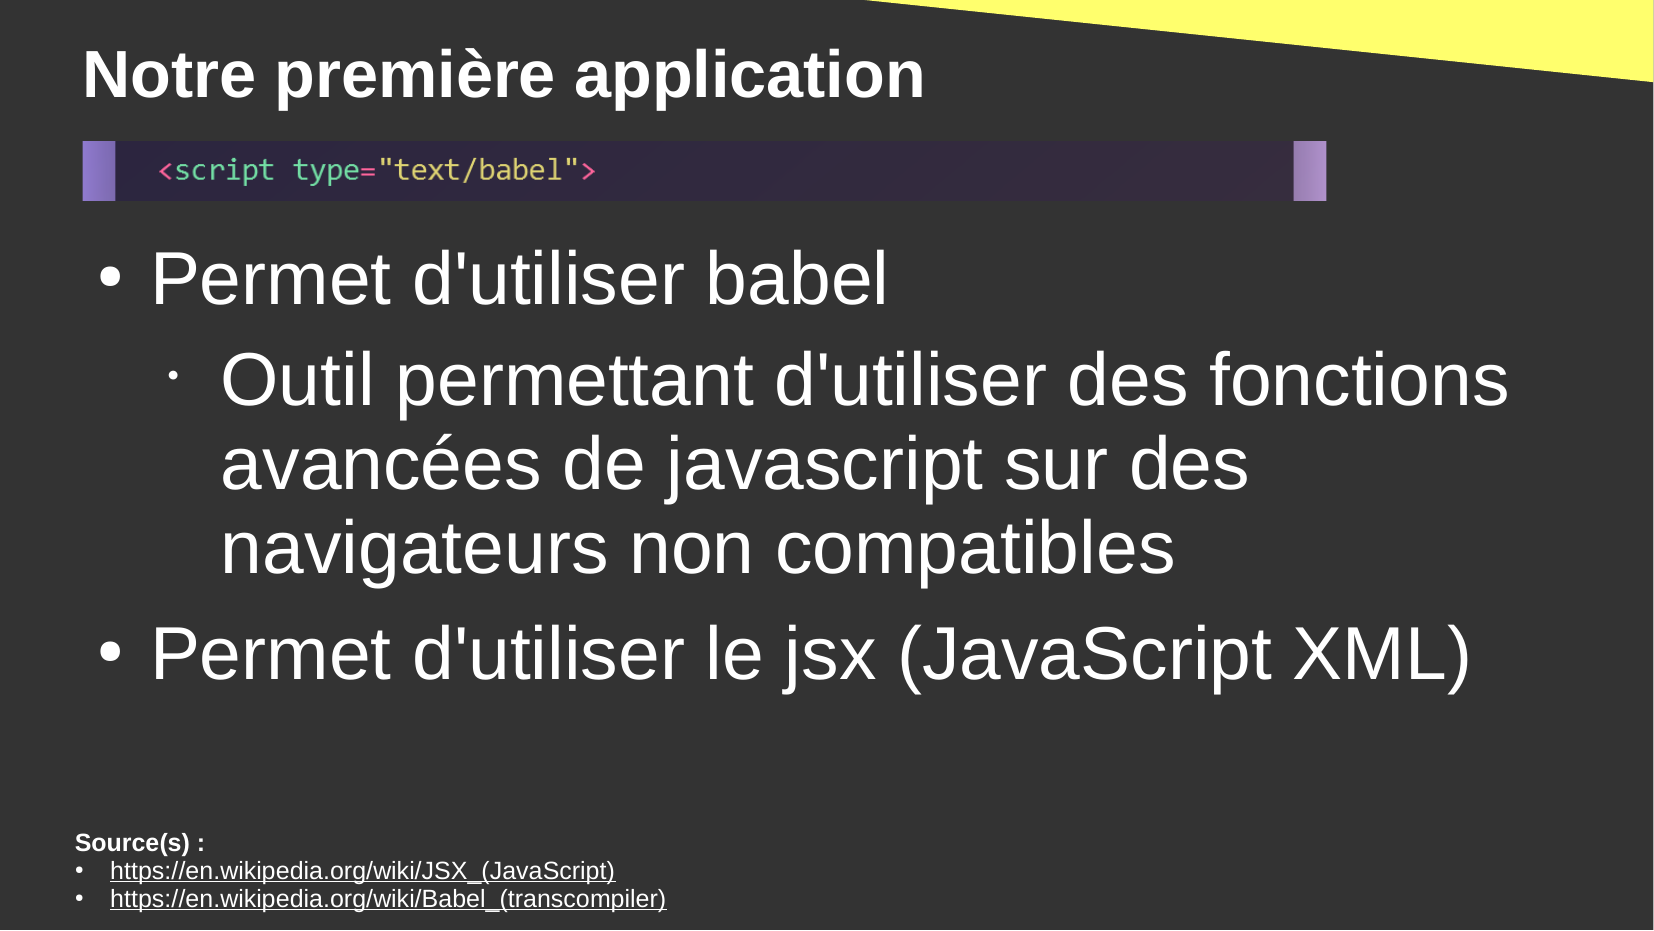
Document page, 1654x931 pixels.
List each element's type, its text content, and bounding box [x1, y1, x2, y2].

list Permet d'utiliser babel Outil permettant d'utiliser des fonctions avancées de javascript sur des navigateurs non compatibles Permet d'utiliser le jsx (JavaScript XML) [79, 236, 1619, 745]
text_box [864, 0, 1654, 83]
picture [82, 141, 1327, 201]
text_box Source(s) : https://en.wikipedia.org/wiki/JSX_(JavaScript) https://en.wikipedia.org/wiki/Babel_(transcompiler) [60, 821, 1546, 921]
title Notre première application [82, 37, 1571, 114]
